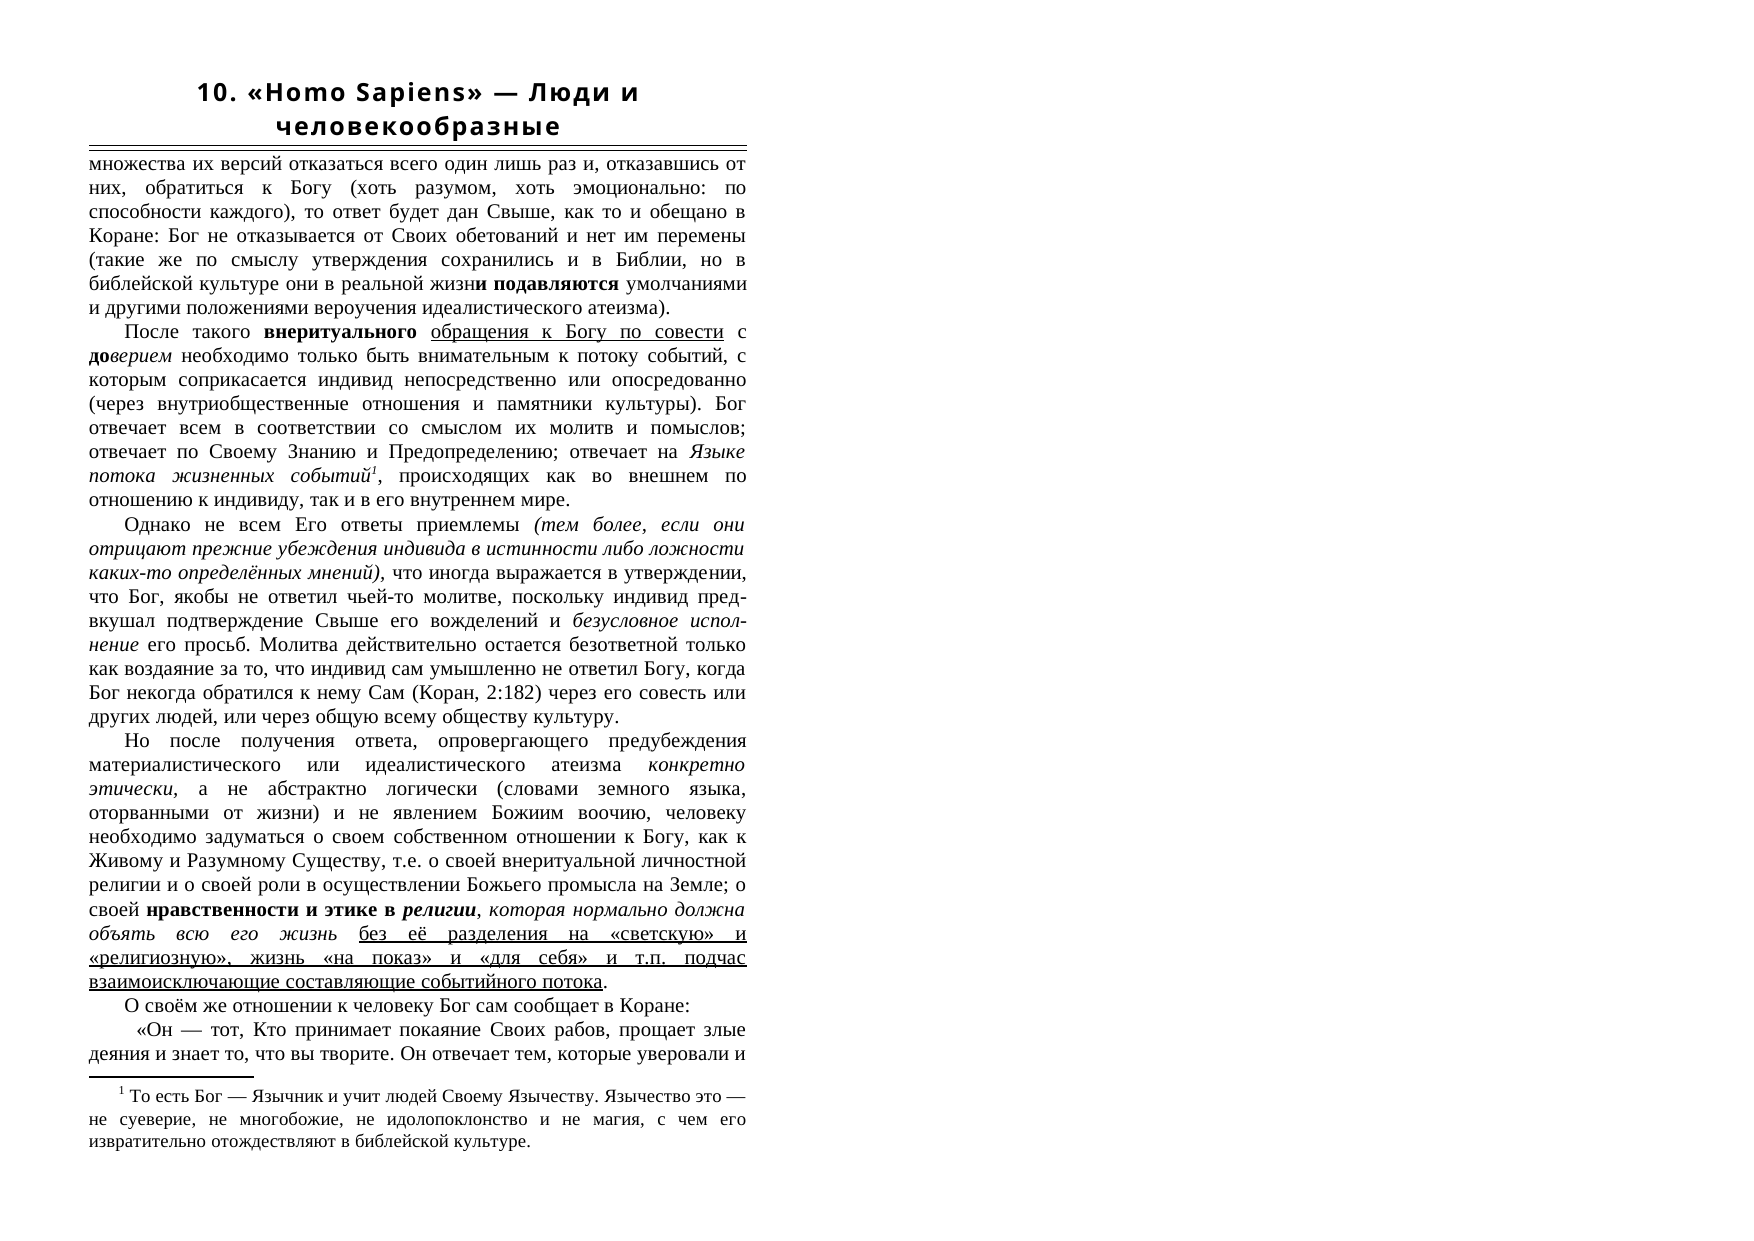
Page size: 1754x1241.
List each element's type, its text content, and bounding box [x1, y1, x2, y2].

text взаимоисключающие составляющие событийного потока. [89, 967, 747, 993]
text Однако не всем Его ответы приемлемы (тем более, если они отрицают прежние убеждения индивида в истинности либо ложности каких-то определённых мнений), что иногда выражается в утвержде­нии, что Бог, якобы не ответил чьей-то молитве, поскольку индивид пред­вкушал подтверждение Свыше его вожделений и безусловное испол­нение его просьб. Молитва действительно остается безответной только как возда­яние за то, что индивид сам умышленно не ответил Богу, когда Бог некогда обратился к нему Сам (Коран, 2:182) через его совесть или других людей, или через общую всему обществу культуру. [89, 511, 747, 728]
text После такого внеритуального обращения к Богу по совести с доверием необходимо только быть внимательным к потоку событий, с которым соприкасается индивид непосредственно или опосредованно (через внутриобщественные отношения и памятники культуры). Бог отвечает всем в соответствии со смыслом их молитв и помыслов; отвечает по Своему Знанию и Предопределению; отвечает на Языке потока жизненных событий, происходящих как во внешнем по отношению к индивиду, так и в его внутреннем мире. [89, 319, 747, 511]
text То есть Бог — Язычник и учит людей Своему Язычеству. Язычество это — не суеверие, не многобожие, не идолопоклонство и не магия, с чем его извратительно отождествляют в библейской культуре. [89, 1083, 747, 1152]
text О своём же отношении к человеку Бог сам сообщает в Коране: [89, 993, 747, 1017]
text «Он — тот, Кто принимает покаяние Своих рабов, прощает злые деяния и знает то, что вы творите. Он отвечает тем, которые уверовали и [89, 1017, 747, 1065]
text Но после получения ответа, опровергающего предубеждения материалистического или идеалистического атеизма конкретно этически, а не абстрактно логически (словами земного языка, оторванными от жизни) и не явлением Божиим воочию, человеку необходимо задуматься о своем собственном отношении к Богу, как к Живому и Разумному Существу, т.е. о своей внеритуальной личностной религии и о своей роли в осуществлении Божьего промысла на Земле; о своей нравственности и этике в религии, которая нормально должна объять всю его жизнь без её разделения на «светскую» и «религиозную», жизнь «на показ» и «для себя» и т.п. подчас [89, 728, 747, 965]
text множества их версий отказаться всего один лишь раз и, отказавшись от них, обратиться к Богу (хоть разумом, хоть эмоционально: по способности каждого), то ответ будет дан Свыше, как то и обещано в Коране: Бог не отказывается от Своих обетований и нет им перемены (такие же по смыслу утверждения сохранились и в Библии, но в библейской культуре они в ре­альной жизни подавляются умолчаниями и другими положениями вероучения идеалистического атеизма). [89, 151, 747, 319]
